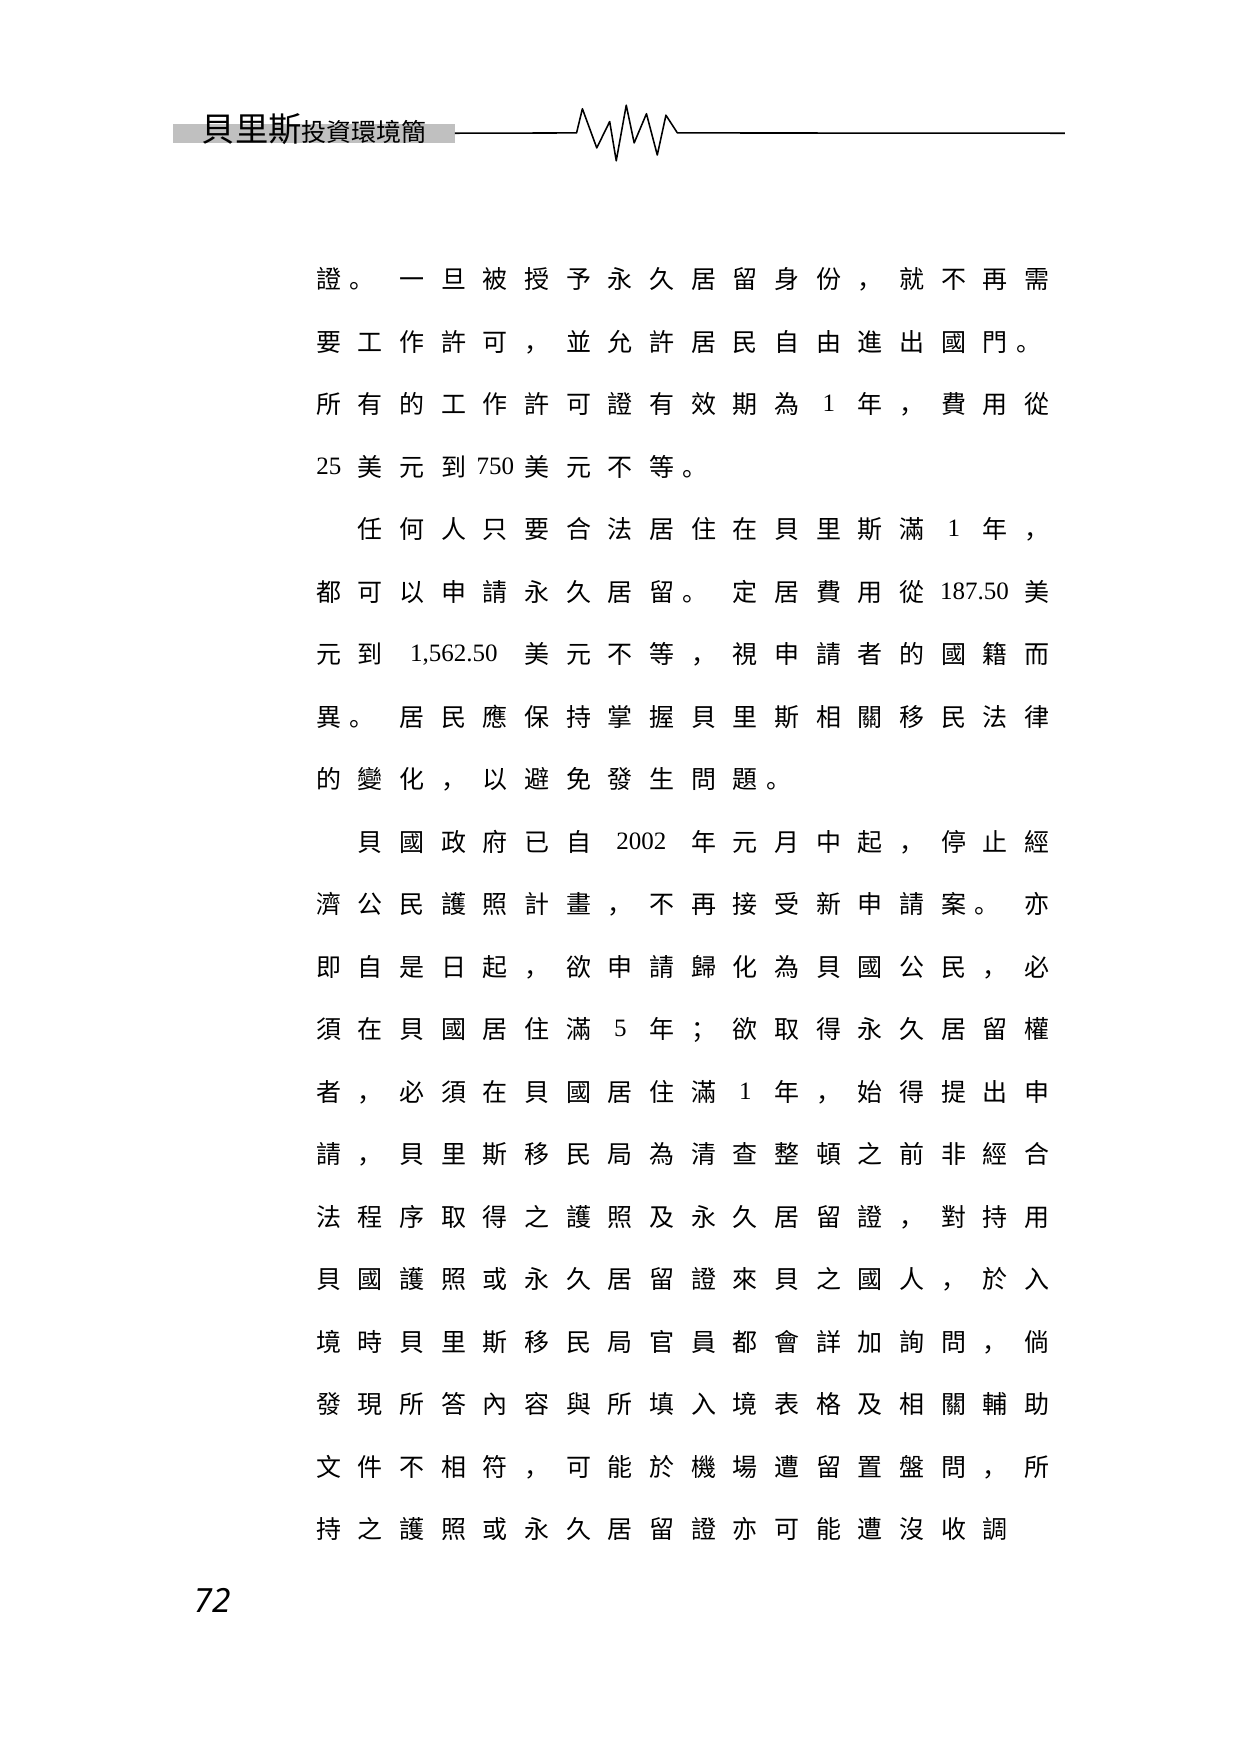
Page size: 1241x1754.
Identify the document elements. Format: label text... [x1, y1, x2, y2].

text 任何人只要合法居住在貝里斯滿1年，都可以申請永久居留。定居費用從187.50美元到1,562.50美元不等，視申請者的國籍而異。居民應保持掌握貝里斯相關移民法律的變化，以避免發生問題。 [281, 486, 1058, 799]
text 貝國政府已自2002年元月中起，停止經濟公民護照計畫，不再接受新申請案。亦即自是日起，欲申請歸化為貝國公民，必須在貝國居住滿5年；欲取得永久居留權者，必須在貝國居住滿1年，始得提出申請，貝里斯移民局為清查整頓之前非經合法程序取得之護照及永久居留證，對持用貝國護照或永久居留證來貝之國人，於入境時貝里斯移民局官員都會詳加詢問，倘發現所答內容與所填入境表格及相關輔助文件不相符，可能於機場遭留置盤問，所持之護照或永久居留證亦可能遭沒收調 [281, 799, 1058, 1549]
text 證。一旦被授予永久居留身份，就不再需要工作許可，並允許居民自由進出國門。所有的工作許可證有效期為1年，費用從25美元到750美元不等。 [281, 236, 1058, 486]
